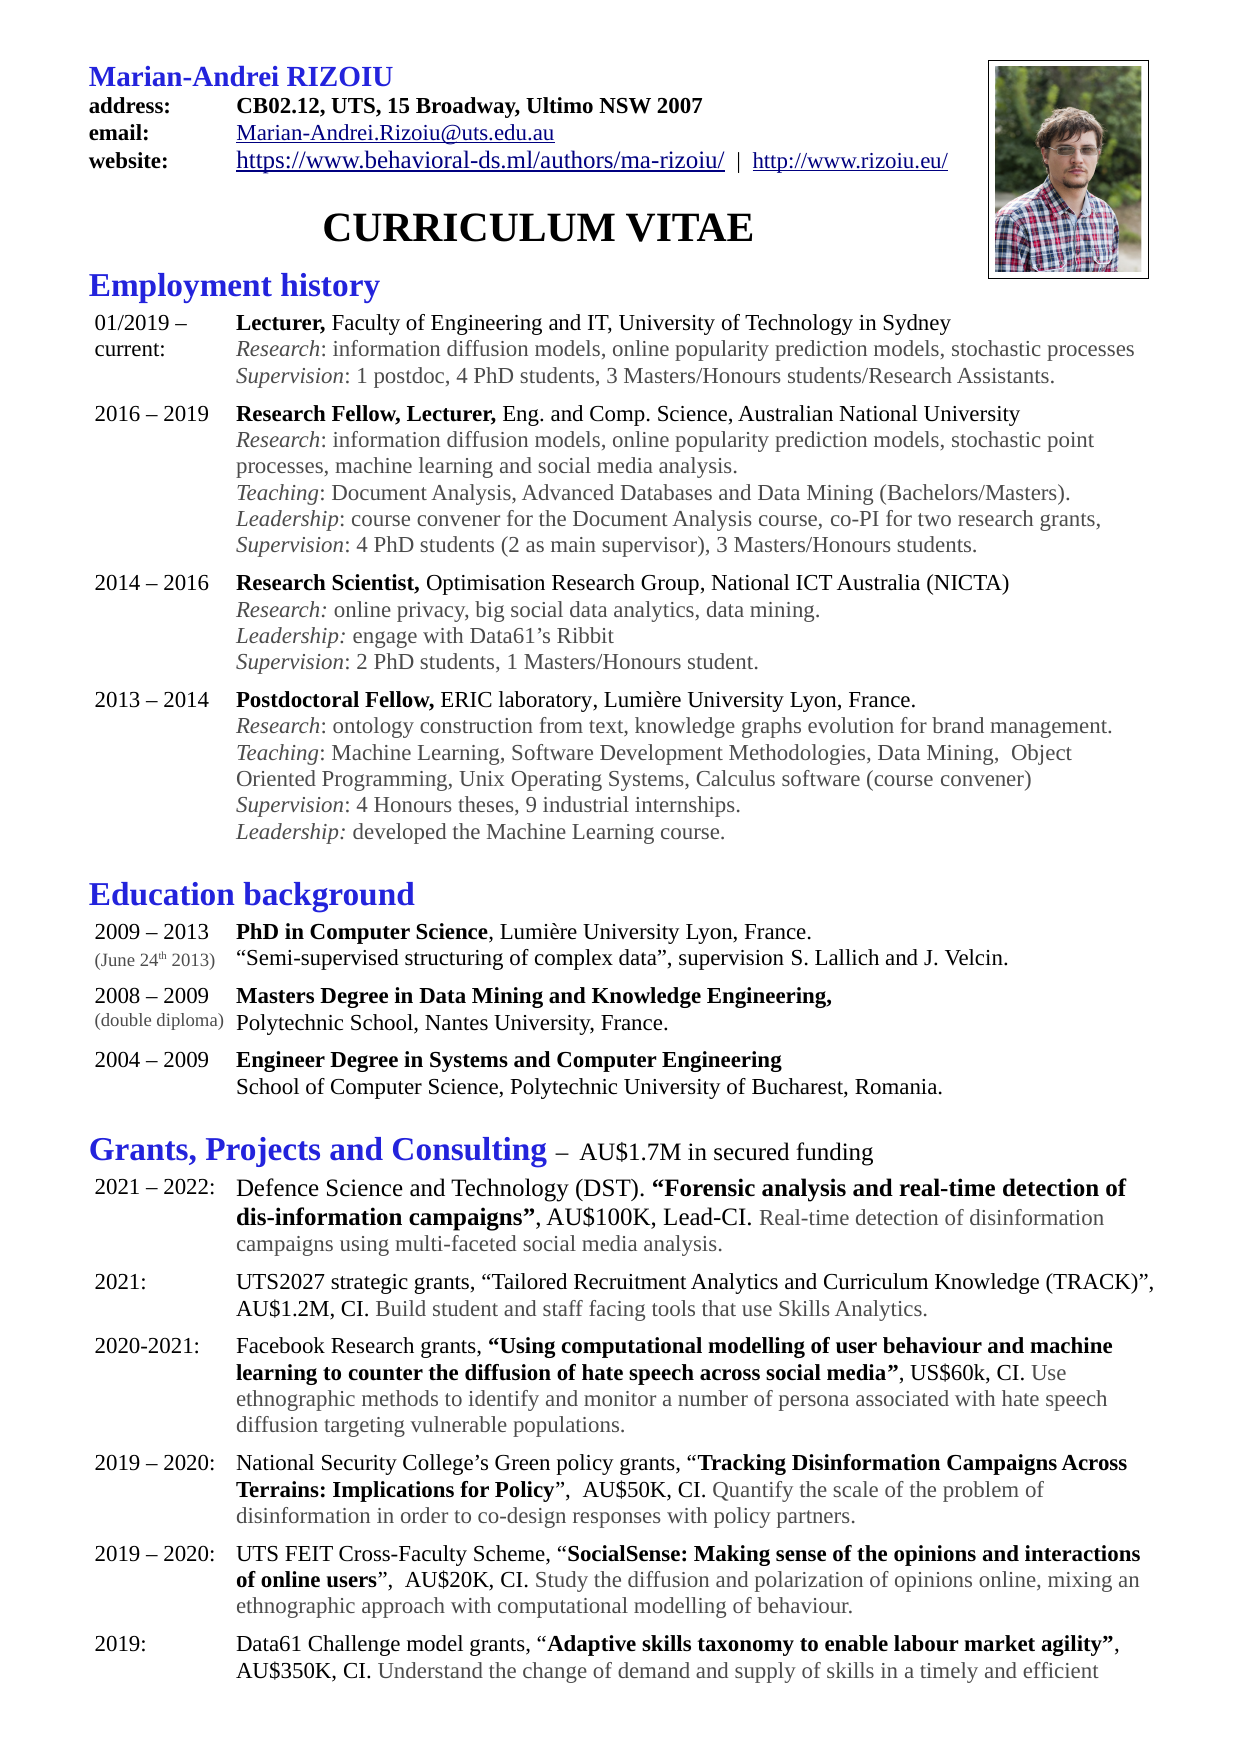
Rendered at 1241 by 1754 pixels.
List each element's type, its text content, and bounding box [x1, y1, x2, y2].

table_header 2021 – 2022: [89, 1167, 230, 1263]
text Marian-Andrei RIZOIU [88, 59, 1148, 93]
table_cell Research Scientist, Optimisation Research Group, National ICT Australia (NICTA) Research: online privacy, big social data analytics, data mining. Leadership: engage with Data61’s Ribbit Supervision: 2 PhD students, 1 Masters/Honours student. [230, 564, 1164, 680]
text Employment history [88, 265, 1152, 303]
text website: https://www.behavioral-ds.ml/authors/ma-rizoiu/ | http://www.rizoiu.eu/ [88, 145, 957, 174]
table_cell 2021: [89, 1263, 230, 1327]
text CURRICULUM VITAE [88, 203, 988, 251]
table_cell 2008 – 2009 (double diploma) [89, 977, 230, 1041]
table_cell 2019 – 2020: [89, 1444, 230, 1534]
table_cell Data61 Challenge model grants, “Adaptive skills taxonomy to enable labour market agility”, AU$350K, CI. Understand the change of demand and supply of skills in a timely and efficient [230, 1625, 1164, 1689]
picture [995, 66, 1142, 272]
table_cell 2013 – 2014 [89, 680, 230, 850]
table_cell 2016 – 2019 [89, 394, 230, 563]
table_cell 2014 – 2016 [89, 564, 230, 680]
table_header Defence Science and Technology (DST). “Forensic analysis and real-time detection of dis-information campaigns”, AU$100K, Lead-CI. Real-time detection of disinformation campaigns using multi-faceted social media analysis. [230, 1167, 1164, 1263]
table_cell UTS2027 strategic grants, “Tailored Recruitment Analytics and Curriculum Knowledge (TRACK)”, AU$1.2M, CI. Build student and staff facing tools that use Skills Analytics. [230, 1263, 1164, 1327]
table_header PhD in Computer Science, Lumière University Lyon, France. “Semi-supervised structuring of complex data”, supervision S. Lallich and J. Velcin. [230, 913, 1163, 977]
table_cell 2004 – 2009 [89, 1041, 230, 1105]
table_cell Engineer Degree in Systems and Computer Engineering School of Computer Science, Polytechnic University of Bucharest, Romania. [230, 1041, 1163, 1105]
table_cell 2020-2021: [89, 1327, 230, 1444]
table_cell Masters Degree in Data Mining and Knowledge Engineering, Polytechnic School, Nantes University, France. [230, 977, 1163, 1041]
table_cell Postdoctoral Fellow, ERIC laboratory, Lumière University Lyon, France. Research: ontology construction from text, knowledge graphs evolution for brand management. Teaching: Machine Learning, Software Development Methodologies, Data Mining, Object Oriented Programming, Unix Operating Systems, Calculus software (course convener) Supervision: 4 Honours theses, 9 industrial internships. Leadership: developed the Machine Learning course. [230, 680, 1164, 850]
table_header 2009 – 2013 (June 24th 2013) [89, 913, 230, 977]
table_cell Research Fellow, Lecturer, Eng. and Comp. Science, Australian National University Research: information diffusion models, online popularity prediction models, stochastic point processes, machine learning and social media analysis. Teaching: Document Analysis, Advanced Databases and Data Mining (Bachelors/Masters). Leadership: course convener for the Document Analysis course, co-PI for two research grants, Supervision: 4 PhD students (2 as main supervisor), 3 Masters/Honours students. [230, 394, 1164, 563]
table_cell 2019: [89, 1625, 230, 1689]
text Education background [88, 874, 1152, 912]
table_header Lecturer, Faculty of Engineering and IT, University of Technology in Sydney Research: information diffusion models, online popularity prediction models, stochastic processes Supervision: 1 postdoc, 4 PhD students, 3 Masters/Honours students/Research Assistants. [230, 304, 1164, 394]
table_cell 2019 – 2020: [89, 1534, 230, 1625]
text address: CB02.12, UTS, 15 Broadway, Ultimo NSW 2007 [88, 93, 988, 119]
text Grants, Projects and Consulting – AU$1.7M in secured funding [88, 1129, 1152, 1167]
table_cell Facebook Research grants, “Using computational modelling of user behaviour and machine learning to counter the diffusion of hate speech across social media”, US$60k, CI. Use ethnographic methods to identify and monitor a number of persona associated with hate speech diffusion targeting vulnerable populations. [230, 1327, 1164, 1444]
table_cell UTS FEIT Cross-Faculty Scheme, “SocialSense: Making sense of the opinions and interactions of online users”, AU$20K, CI. Study the diffusion and polarization of opinions online, mixing an ethnographic approach with computational modelling of behaviour. [230, 1534, 1164, 1625]
text email: Marian-Andrei.Rizoiu@uts.edu.au [88, 119, 988, 145]
table_header 01/2019 – current: [89, 304, 230, 394]
table_cell National Security College’s Green policy grants, “Tracking Disinformation Campaigns Across Terrains: Implications for Policy”, AU$50K, CI. Quantify the scale of the problem of disinformation in order to co‐design responses with policy partners. [230, 1444, 1164, 1534]
